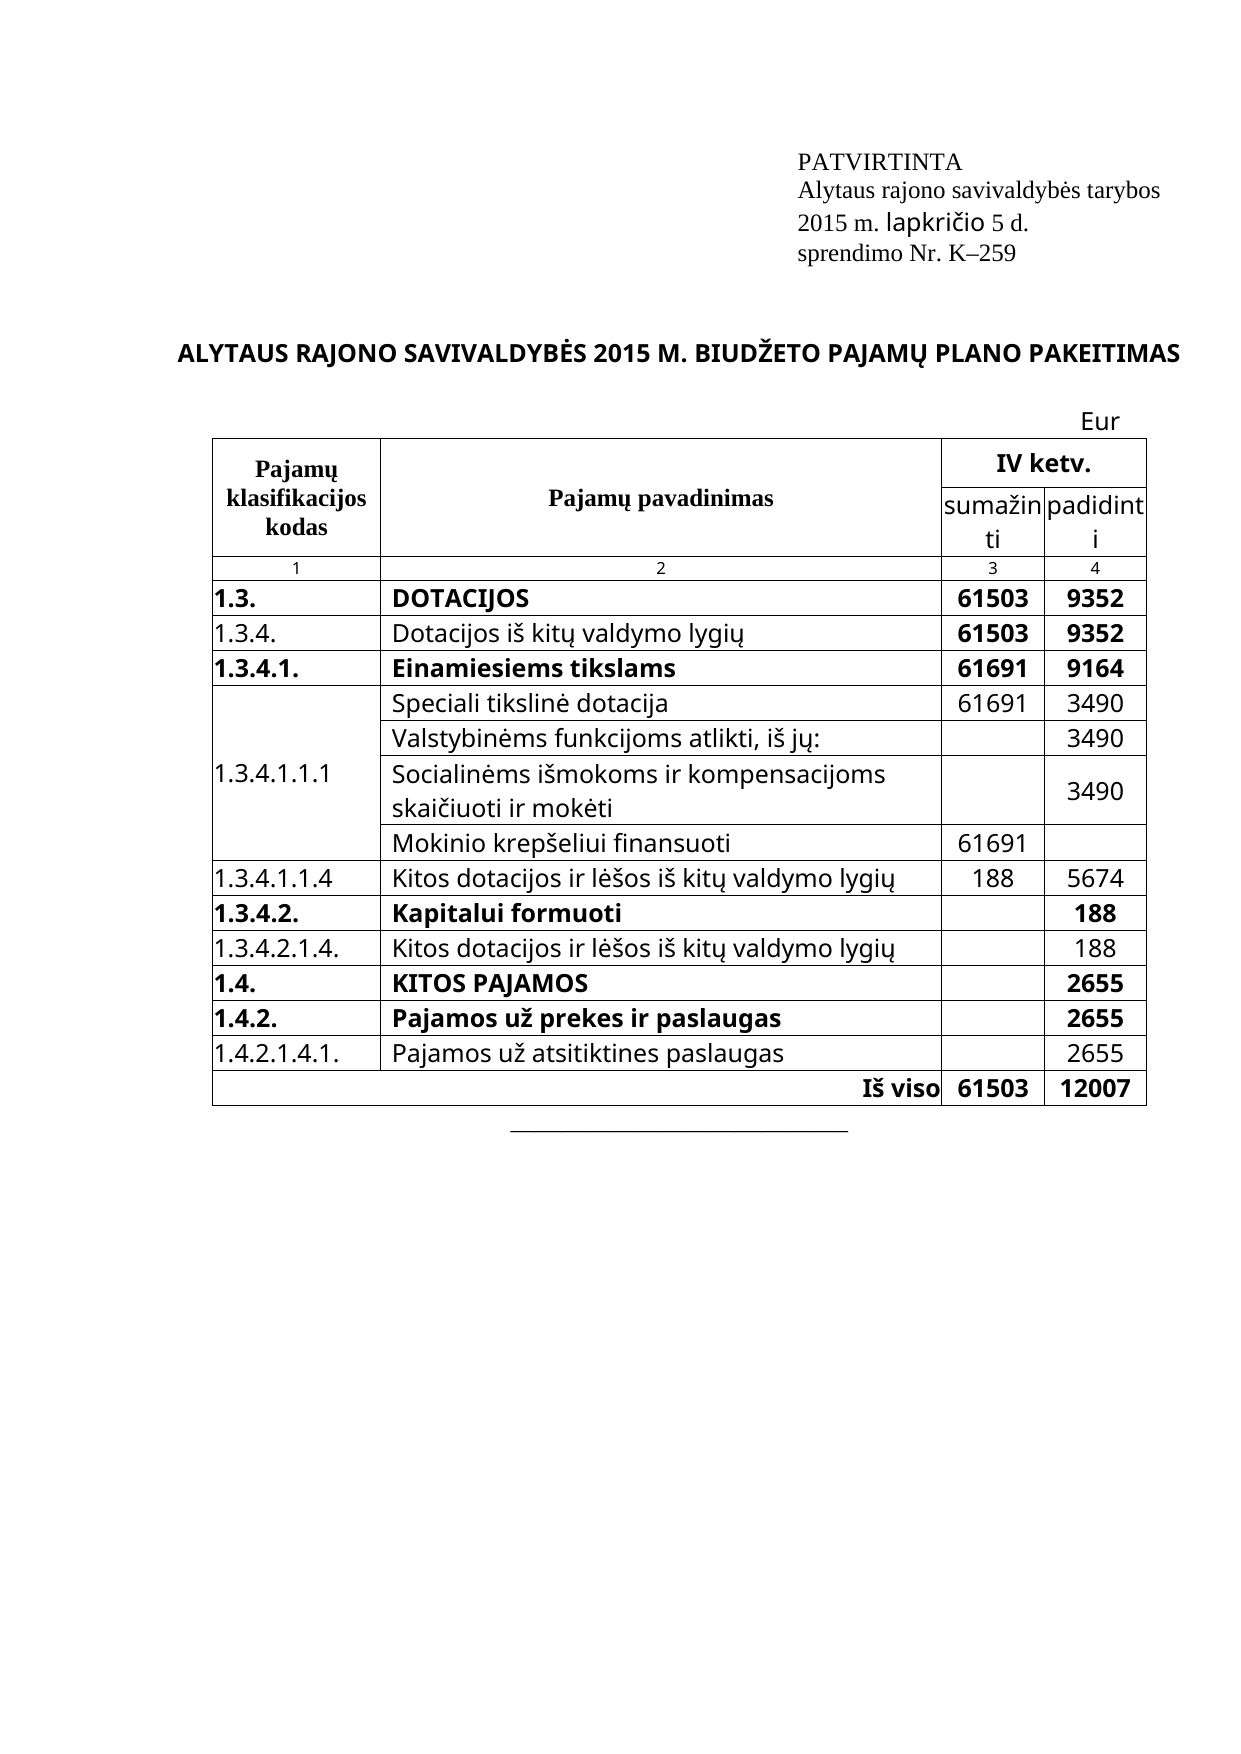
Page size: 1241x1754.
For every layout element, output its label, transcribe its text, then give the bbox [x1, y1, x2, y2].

text sprendimo Nr. K–259 [177, 238, 1181, 267]
table_cell 1.3.4.1.1.4 [213, 861, 380, 894]
text Eur [1019, 403, 1181, 437]
table_cell Kitos dotacijos ir lėšos iš kitų valdymo lygių [381, 931, 941, 965]
table_cell 61503 [942, 1071, 1044, 1105]
table_cell [942, 931, 1044, 965]
table_cell 61503 [942, 581, 1044, 615]
table_cell [1045, 825, 1146, 859]
table_cell 1 [213, 557, 380, 580]
table_cell [942, 756, 1044, 824]
table_cell 188 [1045, 931, 1146, 965]
table_cell 1.4.2.1.4.1. [213, 1036, 380, 1070]
table_cell Kitos dotacijos ir lėšos iš kitų valdymo lygių [381, 861, 941, 894]
table_cell 5674 [1045, 861, 1146, 894]
table_cell 61503 [942, 616, 1044, 650]
table_cell Pajamos už atsitiktines paslaugas [381, 1036, 941, 1070]
table_cell 9352 [1045, 581, 1146, 615]
table_cell DOTACIJOS [381, 581, 941, 615]
text ALYTAUS RAJONO SAVIVALDYBĖS 2015 M. BIUDŽETO PAJAMŲ PLANO PAKEITIMAS [177, 335, 1181, 369]
table_cell Kapitalui formuoti [381, 896, 941, 930]
table_cell Speciali tikslinė dotacija [381, 686, 941, 720]
table_cell Einamiesiems tikslams [381, 651, 941, 685]
table_cell 4 [1045, 557, 1146, 580]
table_cell Socialinėms išmokoms ir kompensacijoms skaičiuoti ir mokėti [381, 756, 941, 824]
table_cell Pajamos už prekes ir paslaugas [381, 1001, 941, 1035]
table_cell 1.3.4.1.1.1 [213, 686, 380, 859]
table_cell 61691 [942, 686, 1044, 720]
table_cell 188 [1045, 896, 1146, 930]
table_cell 2 [381, 557, 941, 580]
table_cell 1.3.4.2.1.4. [213, 931, 380, 965]
table_cell 3490 [1045, 721, 1146, 755]
table_cell 2655 [1045, 966, 1146, 1000]
text 2015 m. lapkričio 5 d. [177, 204, 1181, 238]
table_cell 1.3.4.1. [213, 651, 380, 685]
table_cell Dotacijos iš kitų valdymo lygių [381, 616, 941, 650]
table_cell KITOS PAJAMOS [381, 966, 941, 1000]
table_cell 9352 [1045, 616, 1146, 650]
table_cell 61691 [942, 825, 1044, 859]
table_cell 9164 [1045, 651, 1146, 685]
table_cell [942, 1036, 1044, 1070]
text Alytaus rajono savivaldybės tarybos [177, 176, 1181, 204]
table_cell Mokinio krepšeliui finansuoti [381, 825, 941, 859]
table_cell 1.4.2. [213, 1001, 380, 1035]
table_cell sumažinti [942, 488, 1044, 556]
table_cell Valstybinėms funkcijoms atlikti, iš jų: [381, 721, 941, 755]
table_cell [942, 896, 1044, 930]
table_cell 1.4. [213, 966, 380, 1000]
table_header Pajamų klasifikacijos kodas [213, 439, 380, 556]
table_cell [942, 721, 1044, 755]
table_cell 3 [942, 557, 1044, 580]
table_cell Iš viso [213, 1071, 941, 1105]
table_cell 12007 [1045, 1071, 1146, 1105]
table_cell 3490 [1045, 686, 1146, 720]
table_header Pajamų pavadinimas [381, 439, 941, 556]
table_cell 2655 [1045, 1001, 1146, 1035]
table_cell [942, 966, 1044, 1000]
table_cell 1.3.4. [213, 616, 380, 650]
table_cell 61691 [942, 651, 1044, 685]
table_cell padidinti [1045, 488, 1146, 556]
text PATVIRTINTA [177, 147, 1181, 176]
text ___________________________ [177, 1106, 1181, 1135]
table_cell 1.3. [213, 581, 380, 615]
table_cell [942, 1001, 1044, 1035]
table_header IV ketv. [942, 439, 1146, 487]
table_cell 3490 [1045, 756, 1146, 824]
table_cell 2655 [1045, 1036, 1146, 1070]
table_cell 1.3.4.2. [213, 896, 380, 930]
table_cell 188 [942, 861, 1044, 894]
